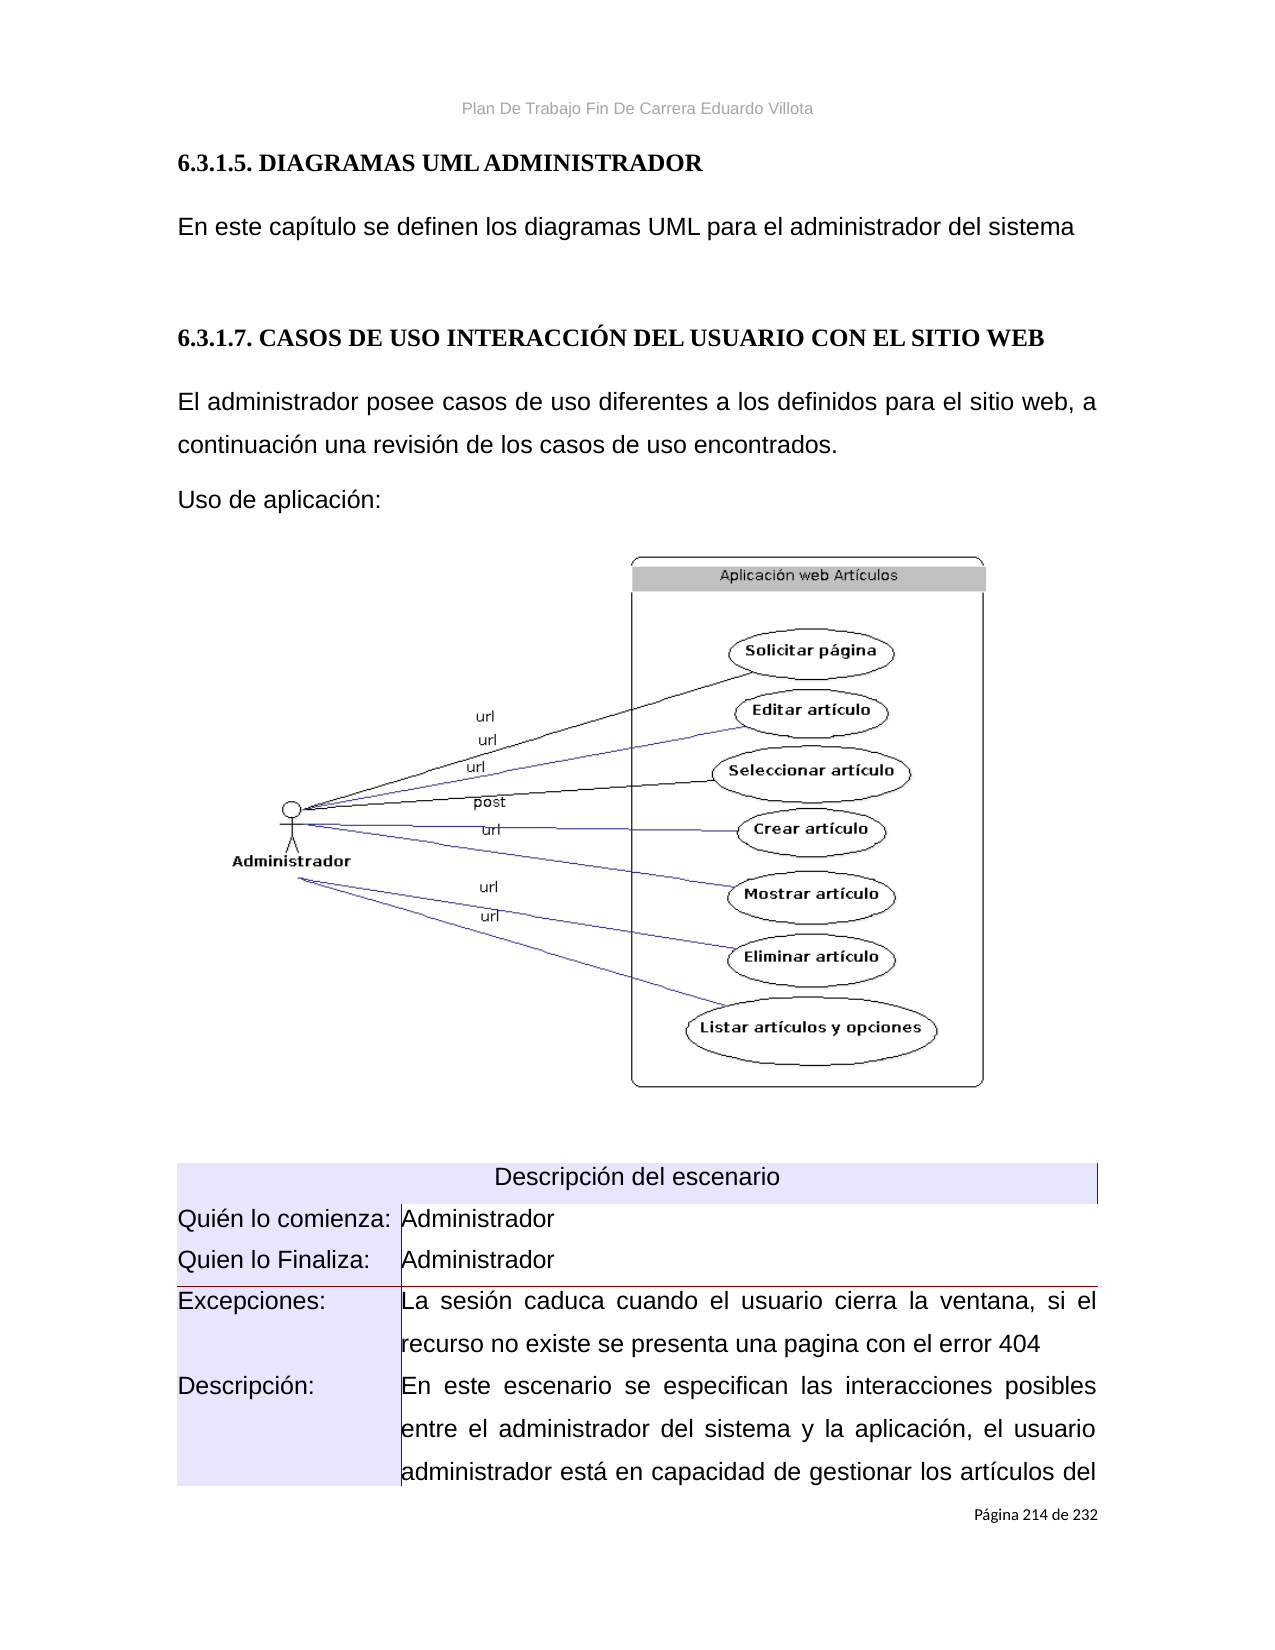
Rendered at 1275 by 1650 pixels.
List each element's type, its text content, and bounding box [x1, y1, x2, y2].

table_cell Descripción: [177, 1371, 401, 1486]
table_cell La sesión caduca cuando el usuario cierra la ventana, si el recurso no existe se presenta una pagina con el error 404 [402, 1287, 1097, 1371]
table_cell Excepciones: [177, 1287, 401, 1371]
picture [230, 541, 1045, 1093]
table_cell Administrador [402, 1204, 1097, 1245]
table_cell En este escenario se especifican las interacciones posibles entre el administrador del sistema y la aplicación, el usuario administrador está en capacidad de gestionar los artículos del [402, 1371, 1097, 1486]
text 6.3.1.5. DIAGRAMAS UML ADMINISTRADOR [177, 148, 1098, 176]
text 6.3.1.7. CASOS DE USO INTERACCIÓN DEL USUARIO CON EL SITIO WEB [177, 323, 1098, 352]
table_header Descripción del escenario [177, 1163, 1097, 1204]
table_cell Administrador [402, 1245, 1097, 1286]
text En este capítulo se definen los diagramas UML para el administrador del sistema [177, 212, 1098, 240]
table_cell Quién lo comienza: [177, 1204, 401, 1245]
text El administrador posee casos de uso diferentes a los definidos para el sitio web, a continuación una revisión de los casos de uso encontrados. [177, 387, 1098, 459]
text Uso de aplicación: [177, 486, 1098, 514]
table_cell Quien lo Finaliza: [177, 1245, 401, 1286]
